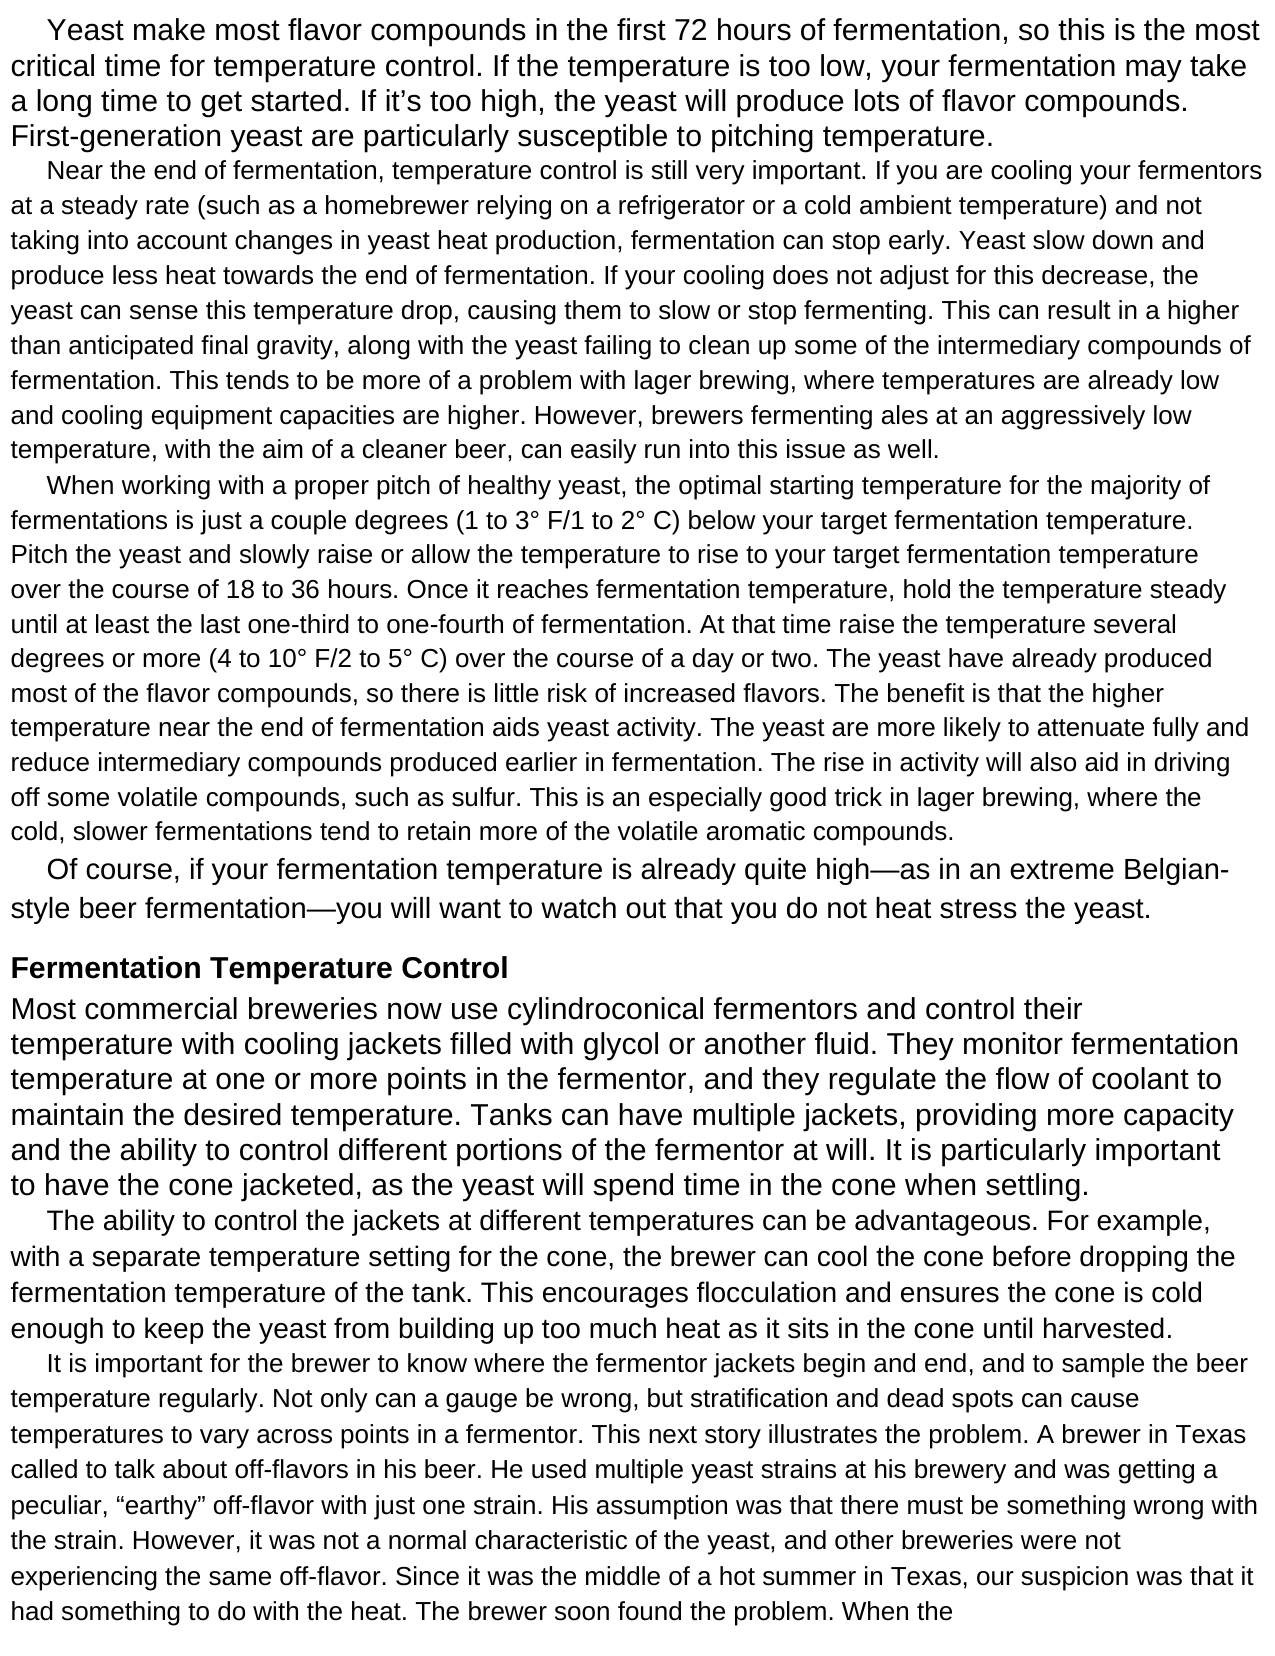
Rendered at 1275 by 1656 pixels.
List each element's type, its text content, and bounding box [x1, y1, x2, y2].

text The ability to control the jackets at different temperatures can be advantageous. For example, with a separate temperature setting for the cone, the brewer can cool the cone before dropping the fermentation temperature of the tank. This encourages flocculation and ensures the cone is cold enough to keep the yeast from building up too much heat as it sits in the cone until harvested. [10, 1204, 1239, 1344]
text When working with a proper pitch of healthy yeast, the optimal starting temperature for the majority of fermentations is just a couple degrees (1 to 3° F/1 to 2° C) below your target fermentation temperature. Pitch the yeast and slowly raise or allow the temperature to rise to your target fermentation temperature over the course of 18 to 36 hours. Once it reaches fermentation temperature, hold the temperature steady until at least the last one-third to one-fourth of fermentation. At that time raise the temperature several degrees or more (4 to 10° F/2 to 5° C) over the course of a day or two. The yeast have already produced most of the flavor compounds, so there is little risk of increased flavors. The benefit is that the higher temperature near the end of fermentation aids yeast activity. The yeast are more likely to attenuate fully and reduce intermediary compounds produced earlier in fermentation. The rise in activity will also aid in driving off some volatile compounds, such as sulfur. This is an especially good trick in lager brewing, where the cold, slower fermentations tend to retain more of the volatile aromatic compounds. [10, 470, 1256, 846]
text Near the end of fermentation, temperature control is still very important. If you are cooling your fermentors at a steady rate (such as a homebrewer relying on a refrigerator or a cold ambient temperature) and not taking into account changes in yeast heat production, fermentation can stop early. Yeast slow down and produce less heat towards the end of fermentation. If your cooling does not adjust for this decrease, the yeast can sense this temperature drop, causing them to slow or stop fermenting. This can result in a higher than anticipated final gravity, along with the yeast failing to clean up some of the intermediary compounds of fermentation. This tends to be more of a problem with lager brewing, where temperatures are already low and cooling equipment capacities are higher. However, brewers fermenting ales at an aggressively low temperature, with the aim of a cleaner beer, can easily run into this issue as well. [10, 155, 1264, 464]
text Fermentation Temperature Control [10, 950, 1264, 984]
text Most commercial breweries now use cylindroconical fermentors and control their temperature with cooling jackets filled with glycol or another fluid. They monitor fermentation temperature at one or more points in the fermentor, and they regulate the flow of coolant to maintain the desired temperature. Tanks can have multiple jackets, providing more capacity and the ability to control different portions of the fermentor at will. It is particularly important to have the cone jacketed, as the yeast will spend time in the cone when settling. [10, 991, 1254, 1201]
text Yeast make most flavor compounds in the first 72 hours of fermentation, so this is the most critical time for temperature control. If the temperature is too low, your fermentation may take a long time to get started. If it’s too high, the yeast will produce lots of flavor compounds. First-generation yeast are particularly susceptible to pitching temperature. [10, 12, 1262, 153]
text It is important for the brewer to know where the fermentor jackets begin and end, and to sample the beer temperature regularly. Not only can a gauge be wrong, but stratification and dead spots can cause temperatures to vary across points in a fermentor. This next story illustrates the problem. A brewer in Texas called to talk about off-flavors in his beer. He used multiple yeast strains at his brewery and was getting a peculiar, “earthy” off-flavor with just one strain. His assumption was that there must be something wrong with the strain. However, it was not a normal characteristic of the yeast, and other breweries were not experiencing the same off-flavor. Since it was the middle of a hot summer in Texas, our suspicion was that it had something to do with the heat. The brewer soon found the problem. When the [10, 1348, 1260, 1626]
text Of course, if your fermentation temperature is already quite high—as in an extreme Belgian-style beer fermentation—you will want to watch out that you do not heat stress the yeast. [10, 852, 1250, 924]
